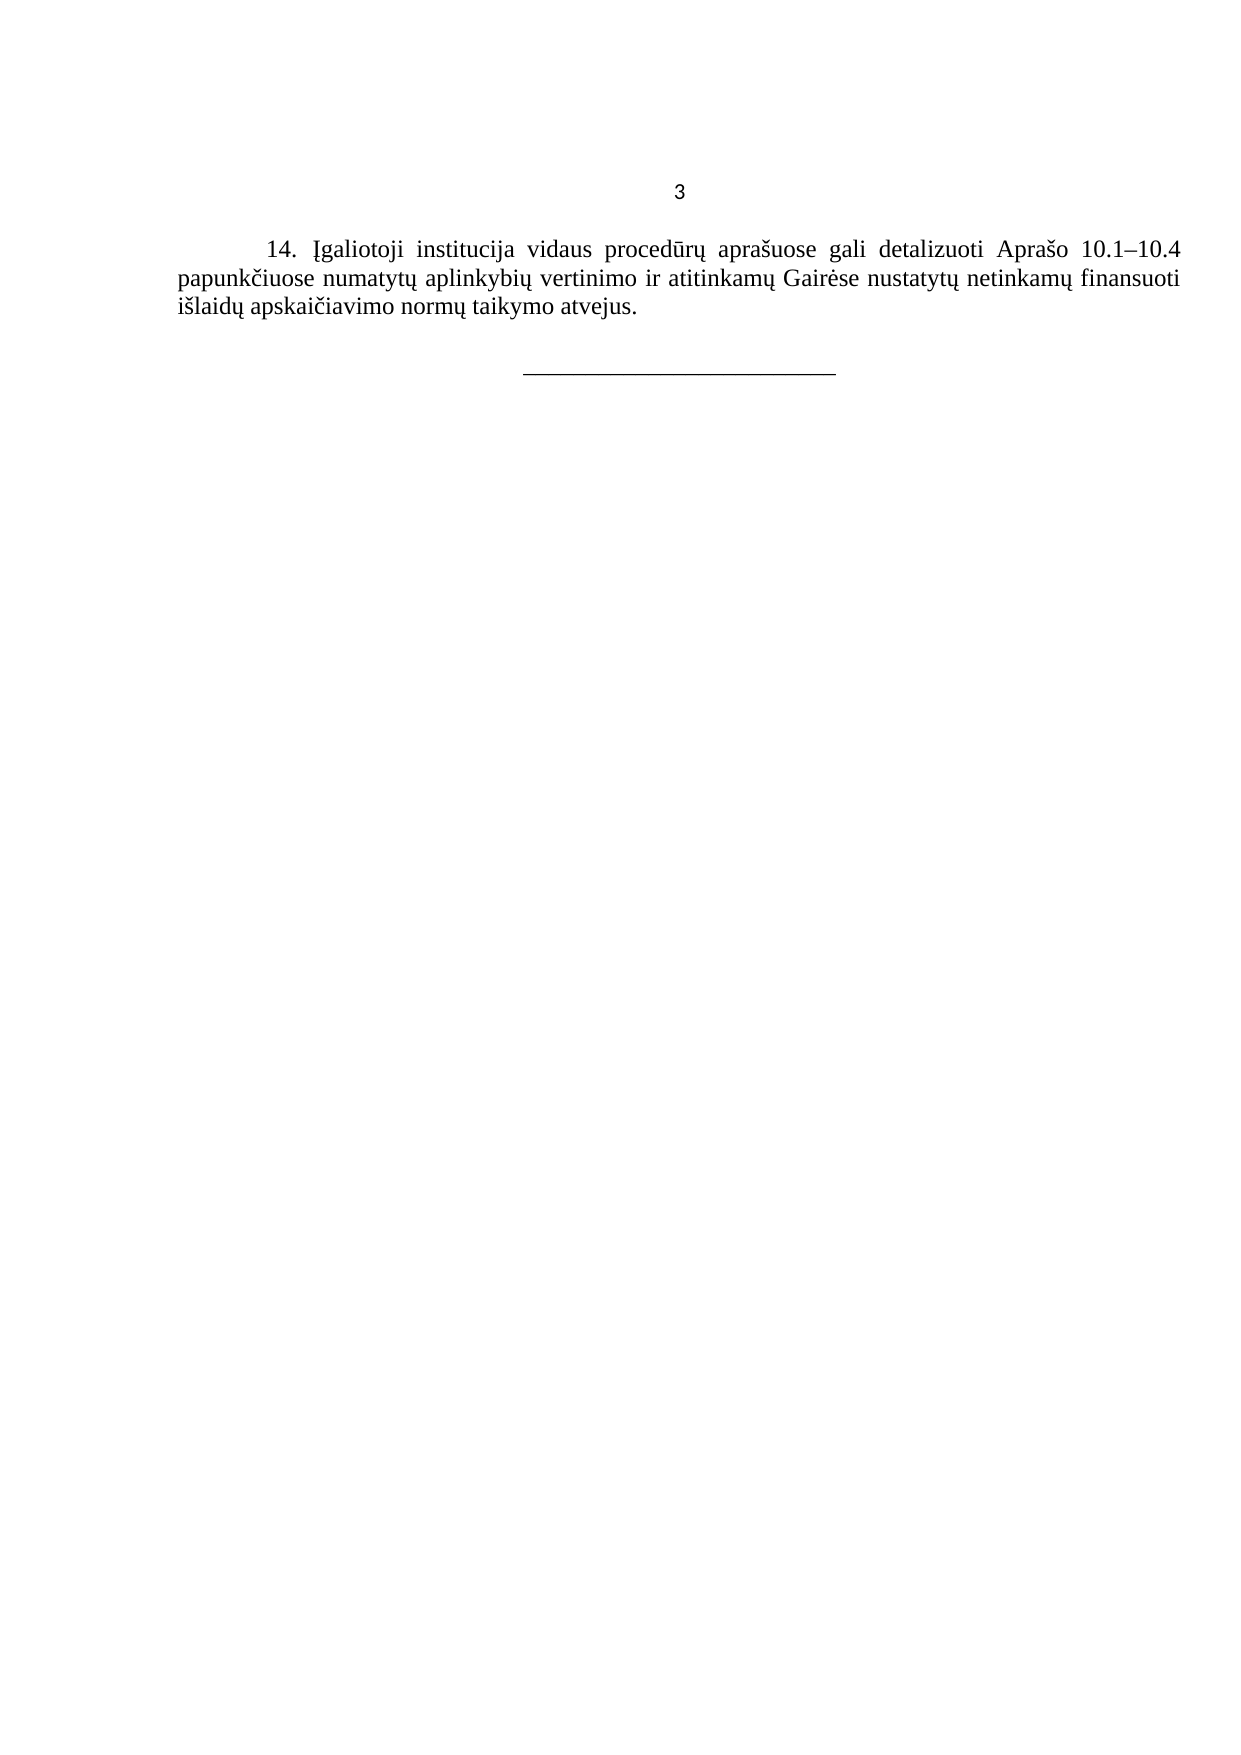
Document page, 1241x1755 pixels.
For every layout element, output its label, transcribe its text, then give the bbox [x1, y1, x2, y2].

text _________________________ [177, 349, 1181, 378]
text 14. Įgaliotoji institucija vidaus procedūrų aprašuose gali detalizuoti Aprašo 10.1–10.4 papunkčiuose numatytų aplinkybių vertinimo ir atitinkamų Gairėse nustatytų netinkamų finansuoti išlaidų apskaičiavimo normų taikymo atvejus. [177, 234, 1181, 320]
